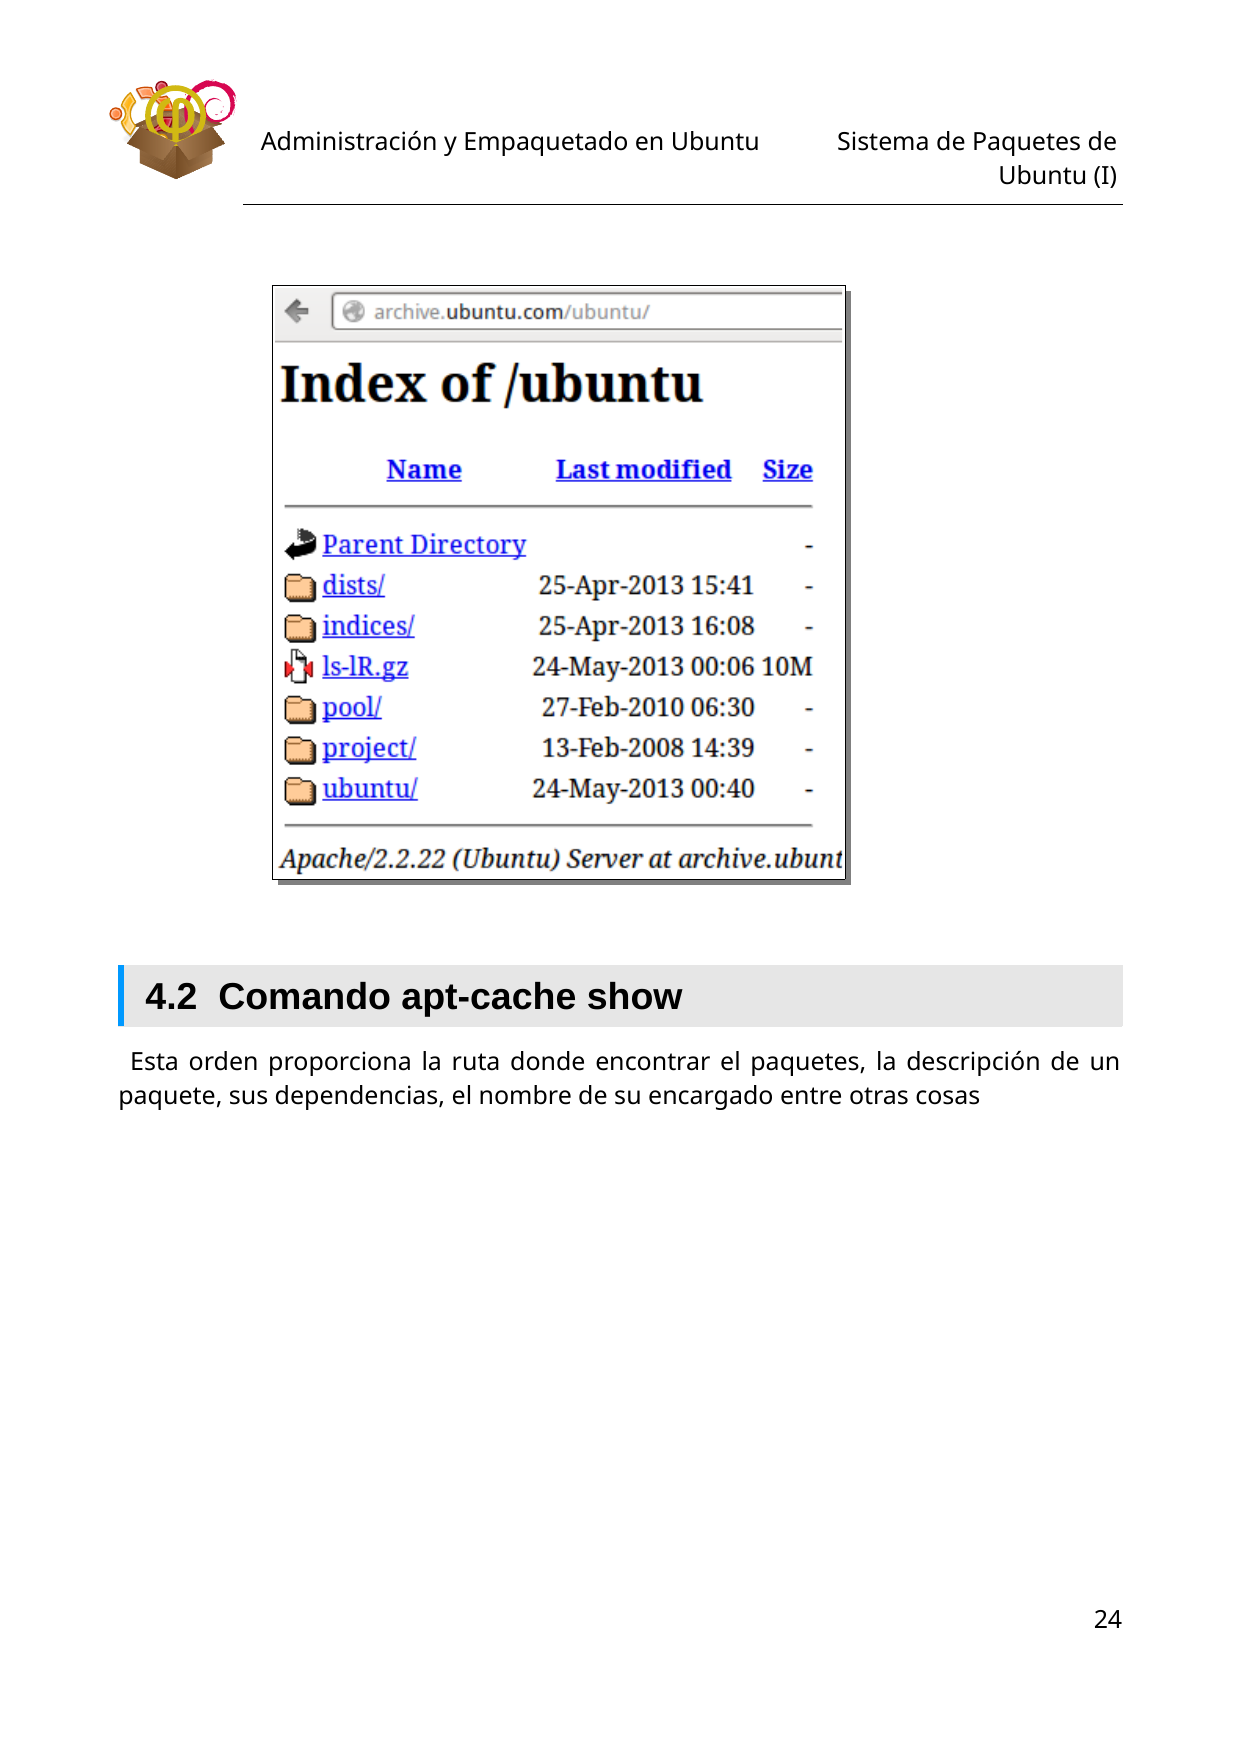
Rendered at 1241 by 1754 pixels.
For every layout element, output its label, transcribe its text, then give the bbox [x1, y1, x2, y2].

subtitle 4.2 Comando apt-cache show [124, 966, 1122, 1026]
picture [275, 288, 843, 876]
text Esta orden proporciona la ruta donde encontrar el paquetes, la descripción de un paquete, sus dependencias, el nombre de su encargado entre otras cosas [118, 1044, 1122, 1112]
